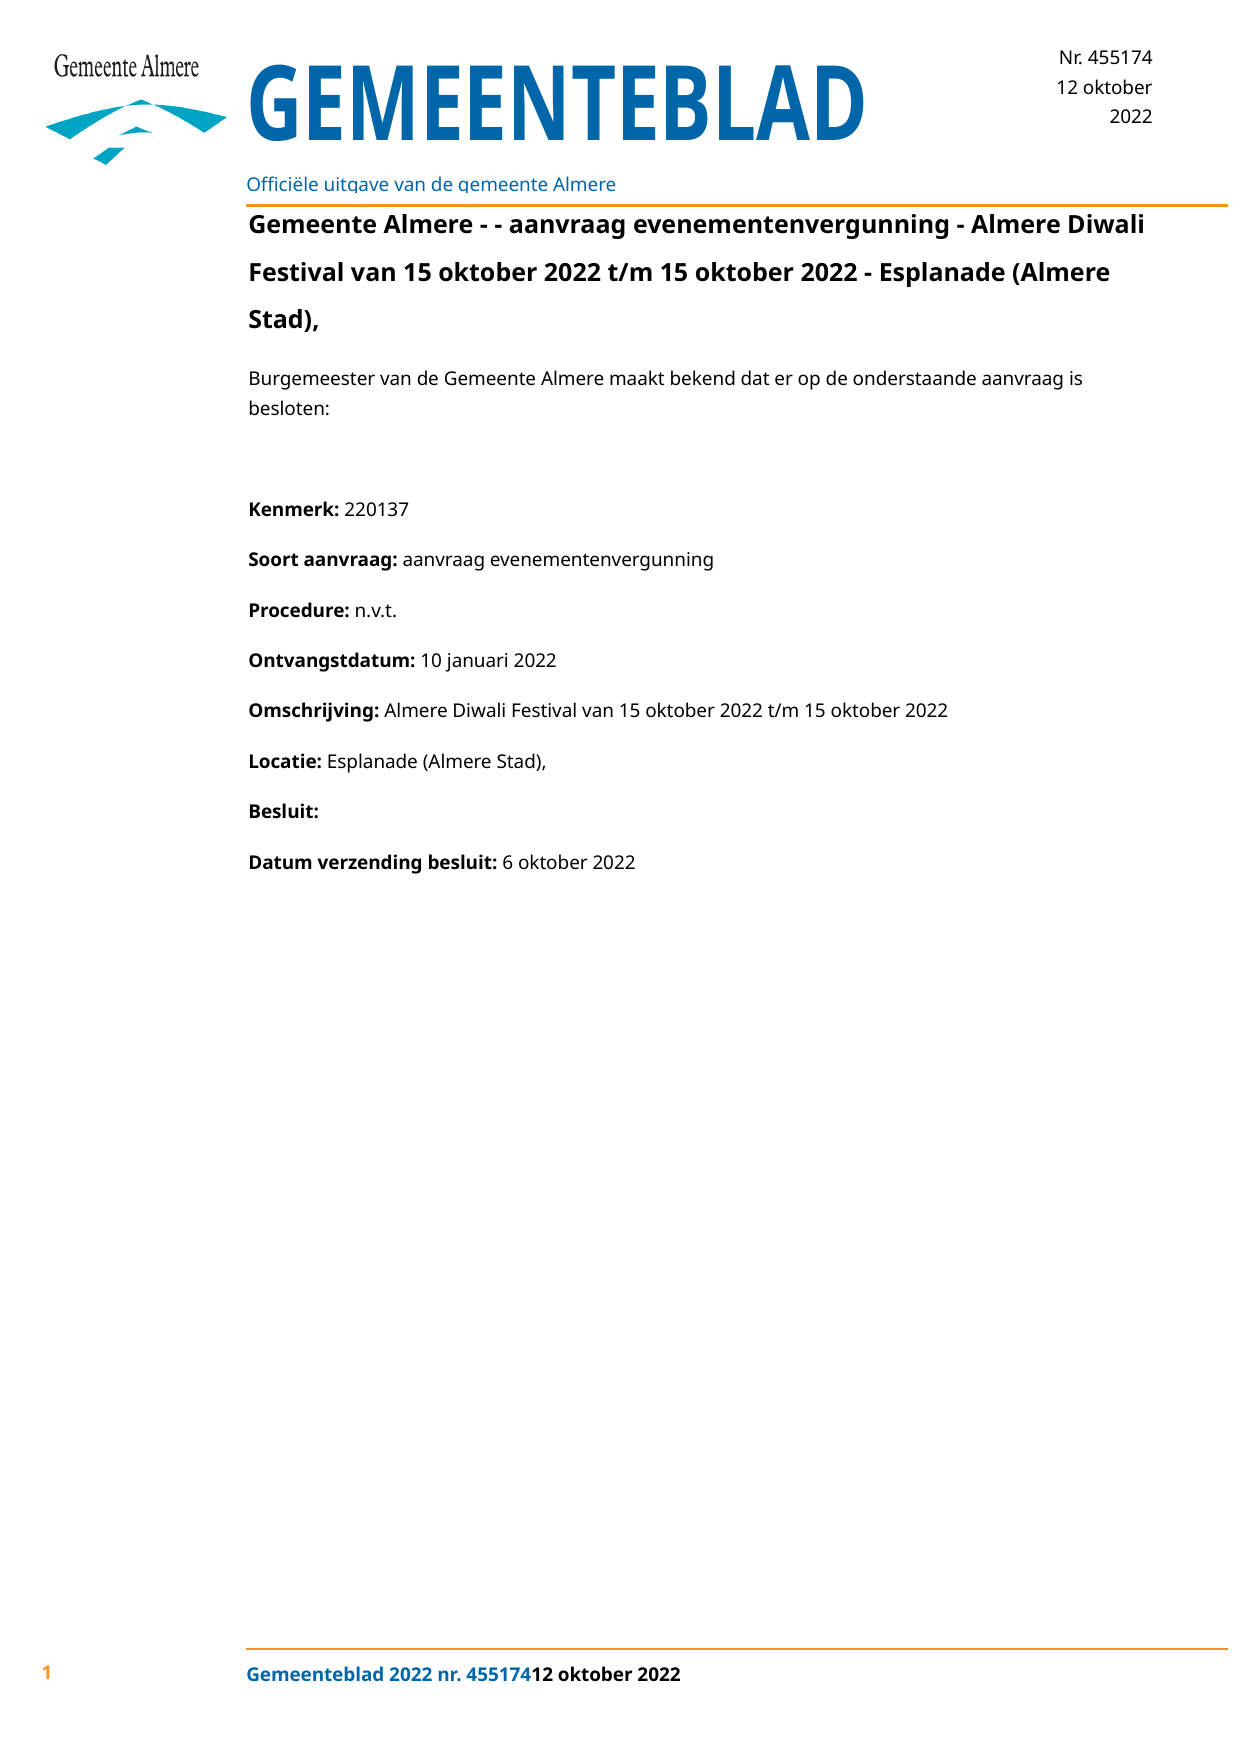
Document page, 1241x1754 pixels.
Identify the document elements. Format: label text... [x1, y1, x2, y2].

text Omschrijving: Almere Diwali Festival van 15 oktober 2022 t/m 15 oktober 2022 [248, 698, 1152, 723]
text Soort aanvraag: aanvraag evenementenvergunning [248, 546, 1152, 572]
text Ontvangstdatum: 10 januari 2022 [248, 647, 1152, 673]
text Datum verzending besluit: 6 oktober 2022 [248, 849, 1152, 874]
text Procedure: n.v.t. [248, 597, 1152, 622]
text Kenmerk: 220137 [248, 496, 1152, 522]
picture [41, 47, 231, 172]
text Locatie: Esplanade (Almere Stad), [248, 748, 1152, 774]
text Burgemeester van de Gemeente Almere maakt bekend dat er op de onderstaande aanvraag is besloten: [248, 366, 1152, 421]
text Besluit: [248, 798, 1152, 824]
text Gemeente Almere - - aanvraag evenementenvergunning - Almere Diwali Festival van 15 oktober 2022 t/m 15 oktober 2022 - Esplanade (Almere Stad), [248, 207, 1152, 336]
